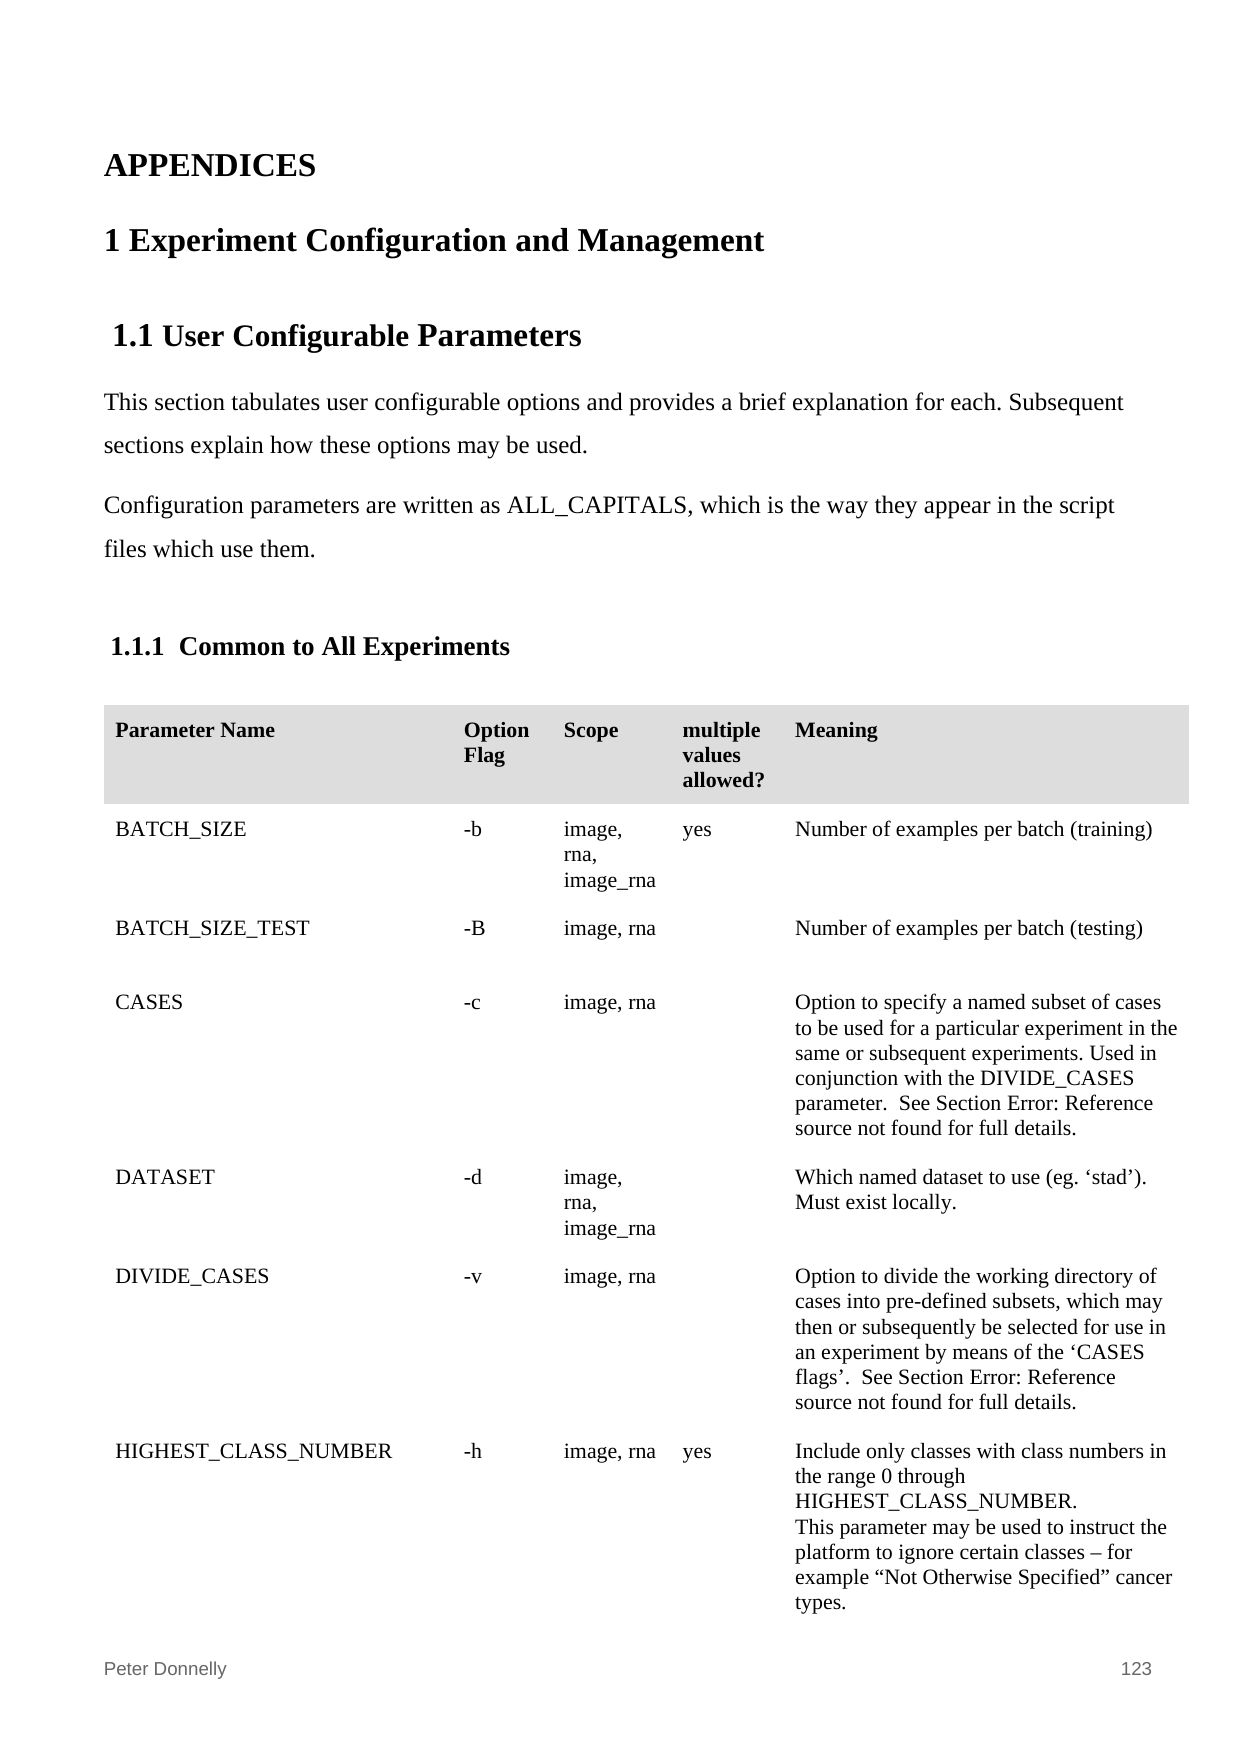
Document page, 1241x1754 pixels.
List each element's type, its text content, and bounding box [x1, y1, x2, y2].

subtitle Experiment Configuration and Management [103, 221, 1146, 259]
table_cell -B [452, 904, 552, 978]
table_cell image, rna, image_rna [552, 1153, 671, 1252]
table_header Meaning [783, 705, 1189, 804]
table_cell DIVIDE_CASES [104, 1252, 452, 1426]
text This section tabulates user configurable options and provides a brief explanation for each. Subsequent sections explain how these options may be used. [103, 387, 1146, 458]
table_cell image, rna [552, 904, 671, 978]
table_cell Option to divide the working directory of cases into pre-defined subsets, which may then or subsequently be selected for use in an experiment by means of the ‘CASES flags’. See Section Error: Reference source not found for full details. [783, 1252, 1189, 1426]
table_cell Which named dataset to use (eg. ‘stad’). Must exist locally. [783, 1153, 1189, 1252]
table_cell Number of examples per batch (testing) [783, 904, 1189, 978]
table_cell image, rna [552, 1426, 671, 1626]
table_cell yes [671, 805, 783, 904]
table_cell BATCH_SIZE [104, 805, 452, 904]
table_cell Option to specify a named subset of cases to be used for a particular experiment in the same or subsequent experiments. Used in conjunction with the DIVIDE_CASES parameter. See Section Error: Reference source not found for full details. [783, 978, 1189, 1152]
table_cell BATCH_SIZE_TEST [104, 904, 452, 978]
table_cell image, rna, image_rna [552, 805, 671, 904]
table_cell image, rna [552, 1252, 671, 1426]
table_cell -b [452, 805, 552, 904]
table_cell [671, 978, 783, 1152]
table_cell [671, 1252, 783, 1426]
table_cell Include only classes with class numbers in the range 0 through HIGHEST_CLASS_NUMBER. This parameter may be used to instruct the platform to ignore certain classes – for example “Not Otherwise Specified” cancer types. [783, 1426, 1189, 1626]
subtitle User Configurable Parameters [103, 316, 1146, 354]
table_header Parameter Name [104, 705, 452, 804]
table_cell image, rna [552, 978, 671, 1152]
table_cell -v [452, 1252, 552, 1426]
table_cell -c [452, 978, 552, 1152]
table_cell HIGHEST_CLASS_NUMBER [104, 1426, 452, 1626]
table_cell Number of examples per batch (training) [783, 805, 1189, 904]
table_cell [671, 1153, 783, 1252]
table_cell -h [452, 1426, 552, 1626]
subtitle APPENDICES [103, 145, 1146, 183]
table_cell -d [452, 1153, 552, 1252]
table_header Option Flag [452, 705, 552, 804]
table_header Scope [552, 705, 671, 804]
table_cell DATASET [104, 1153, 452, 1252]
table_cell [671, 904, 783, 978]
text Configuration parameters are written as ALL_CAPITALS, which is the way they appear in the script files which use them. [103, 491, 1146, 562]
table_header multiple values allowed? [671, 705, 783, 804]
table_cell CASES [104, 978, 452, 1152]
subtitle Common to All Experiments [103, 630, 1146, 661]
table_cell yes [671, 1426, 783, 1626]
